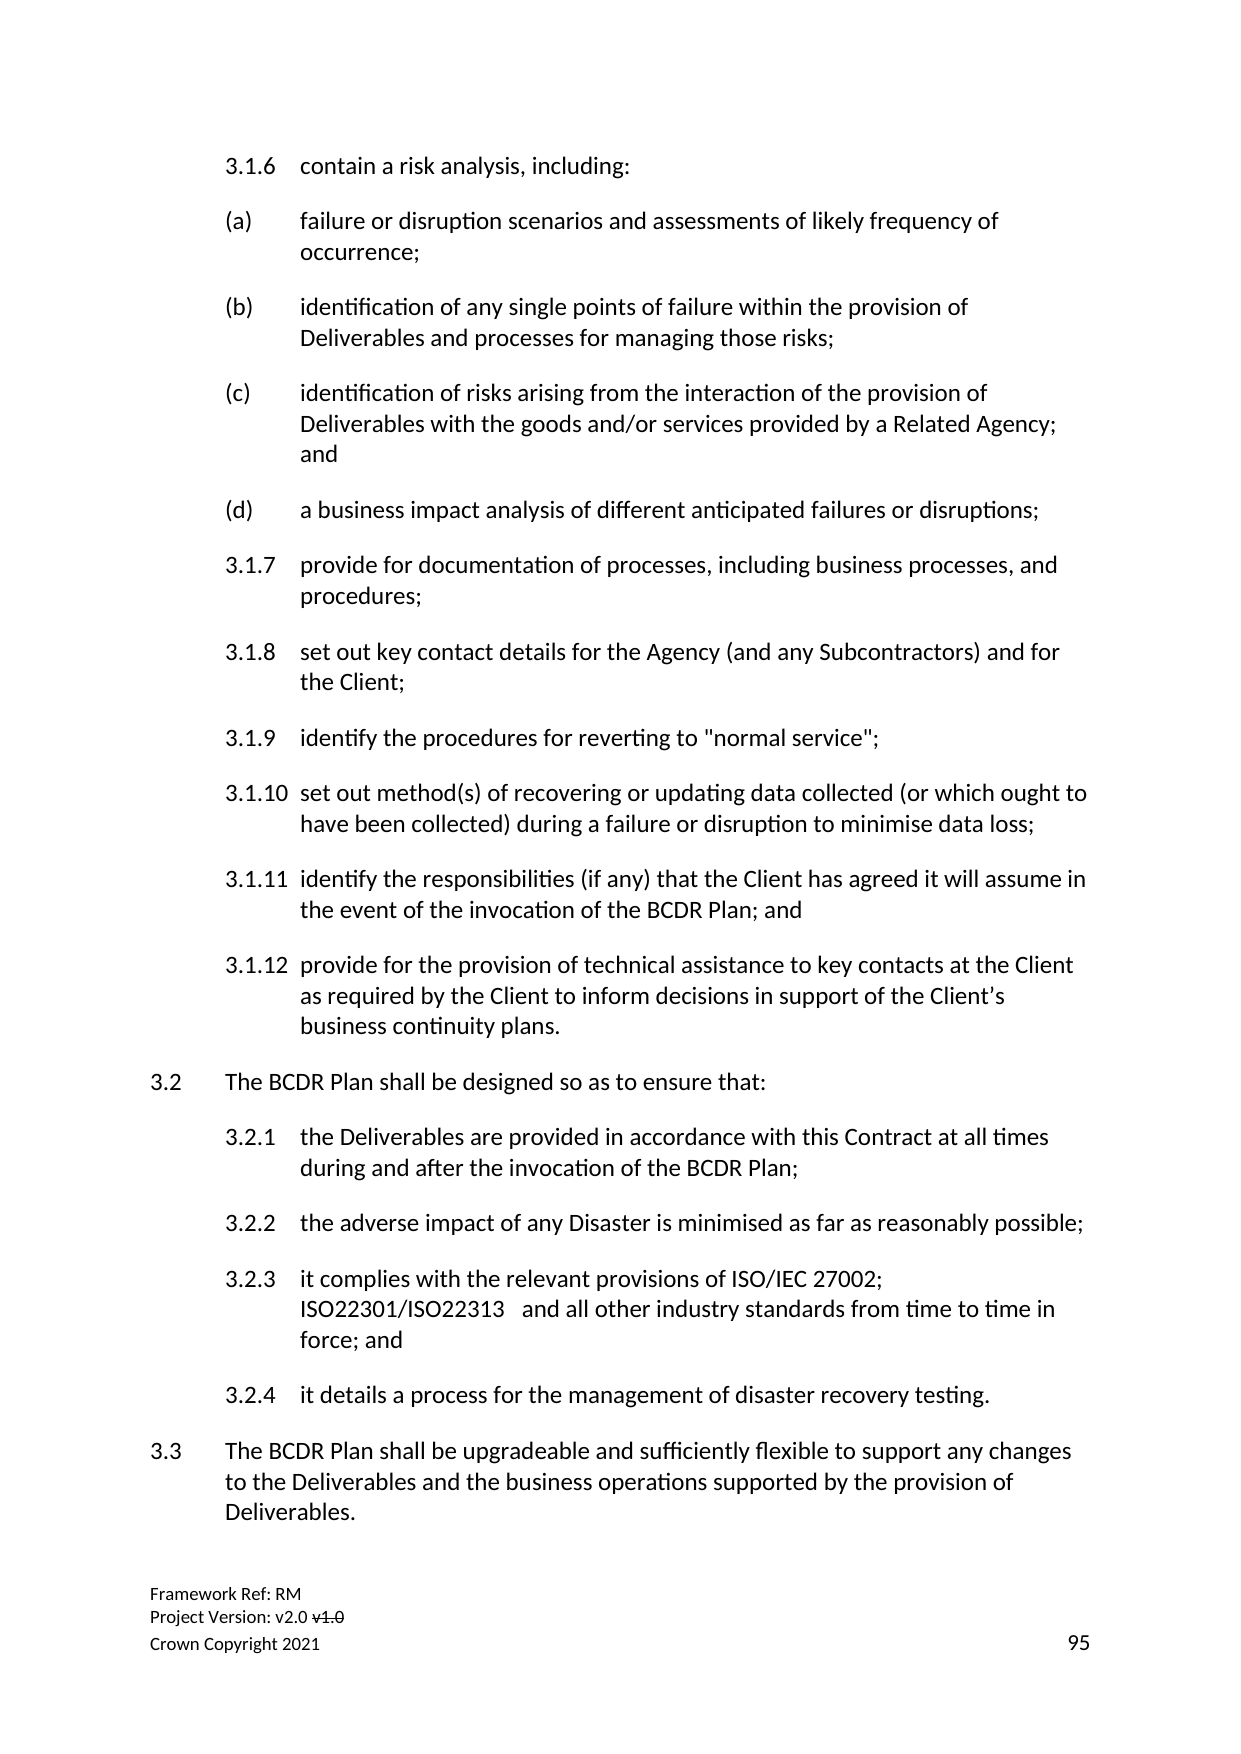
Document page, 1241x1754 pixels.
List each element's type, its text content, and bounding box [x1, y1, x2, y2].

list identify the procedures for reverting to "normal service"; [225, 722, 1090, 752]
list The BCDR Plan shall be designed so as to ensure that: [150, 1066, 1090, 1096]
list provide for documentation of processes, including business processes, and procedures; [225, 550, 1090, 611]
list the adverse impact of any Disaster is minimised as far as reasonably possible; [225, 1207, 1090, 1238]
list failure or disruption scenarios and assessments of likely frequency of occurrence; [225, 206, 1090, 267]
list contain a risk analysis, including: [225, 150, 1090, 181]
list The BCDR Plan shall be upgradeable and sufficiently flexible to support any changes to the Deliverables and the business operations supported by the provision of Deliverables. [150, 1435, 1090, 1527]
list identification of any single points of failure within the provision of Deliverables and processes for managing those risks; [225, 292, 1090, 353]
list provide for the provision of technical assistance to key contacts at the Client as required by the Client to inform decisions in support of the Client’s business continuity plans. [225, 949, 1090, 1041]
list a business impact analysis of different anticipated failures or disruptions; [225, 494, 1090, 525]
list set out method(s) of recovering or updating data collected (or which ought to have been collected) during a failure or disruption to minimise data loss; [225, 777, 1090, 838]
list it complies with the relevant provisions of ISO/IEC 27002; ISO22301/ISO22313 and all other industry standards from time to time in force; and [225, 1263, 1090, 1354]
list identify the responsibilities (if any) that the Client has agreed it will assume in the event of the invocation of the BCDR Plan; and [225, 863, 1090, 924]
list set out key contact details for the Agency (and any Subcontractors) and for the Client; [225, 636, 1090, 697]
list identification of risks arising from the interaction of the provision of Deliverables with the goods and/or services provided by a Related Agency; and [225, 378, 1090, 469]
list it details a process for the management of disaster recovery testing. [225, 1379, 1090, 1410]
list the Deliverables are provided in accordance with this Contract at all times during and after the invocation of the BCDR Plan; [225, 1121, 1090, 1182]
